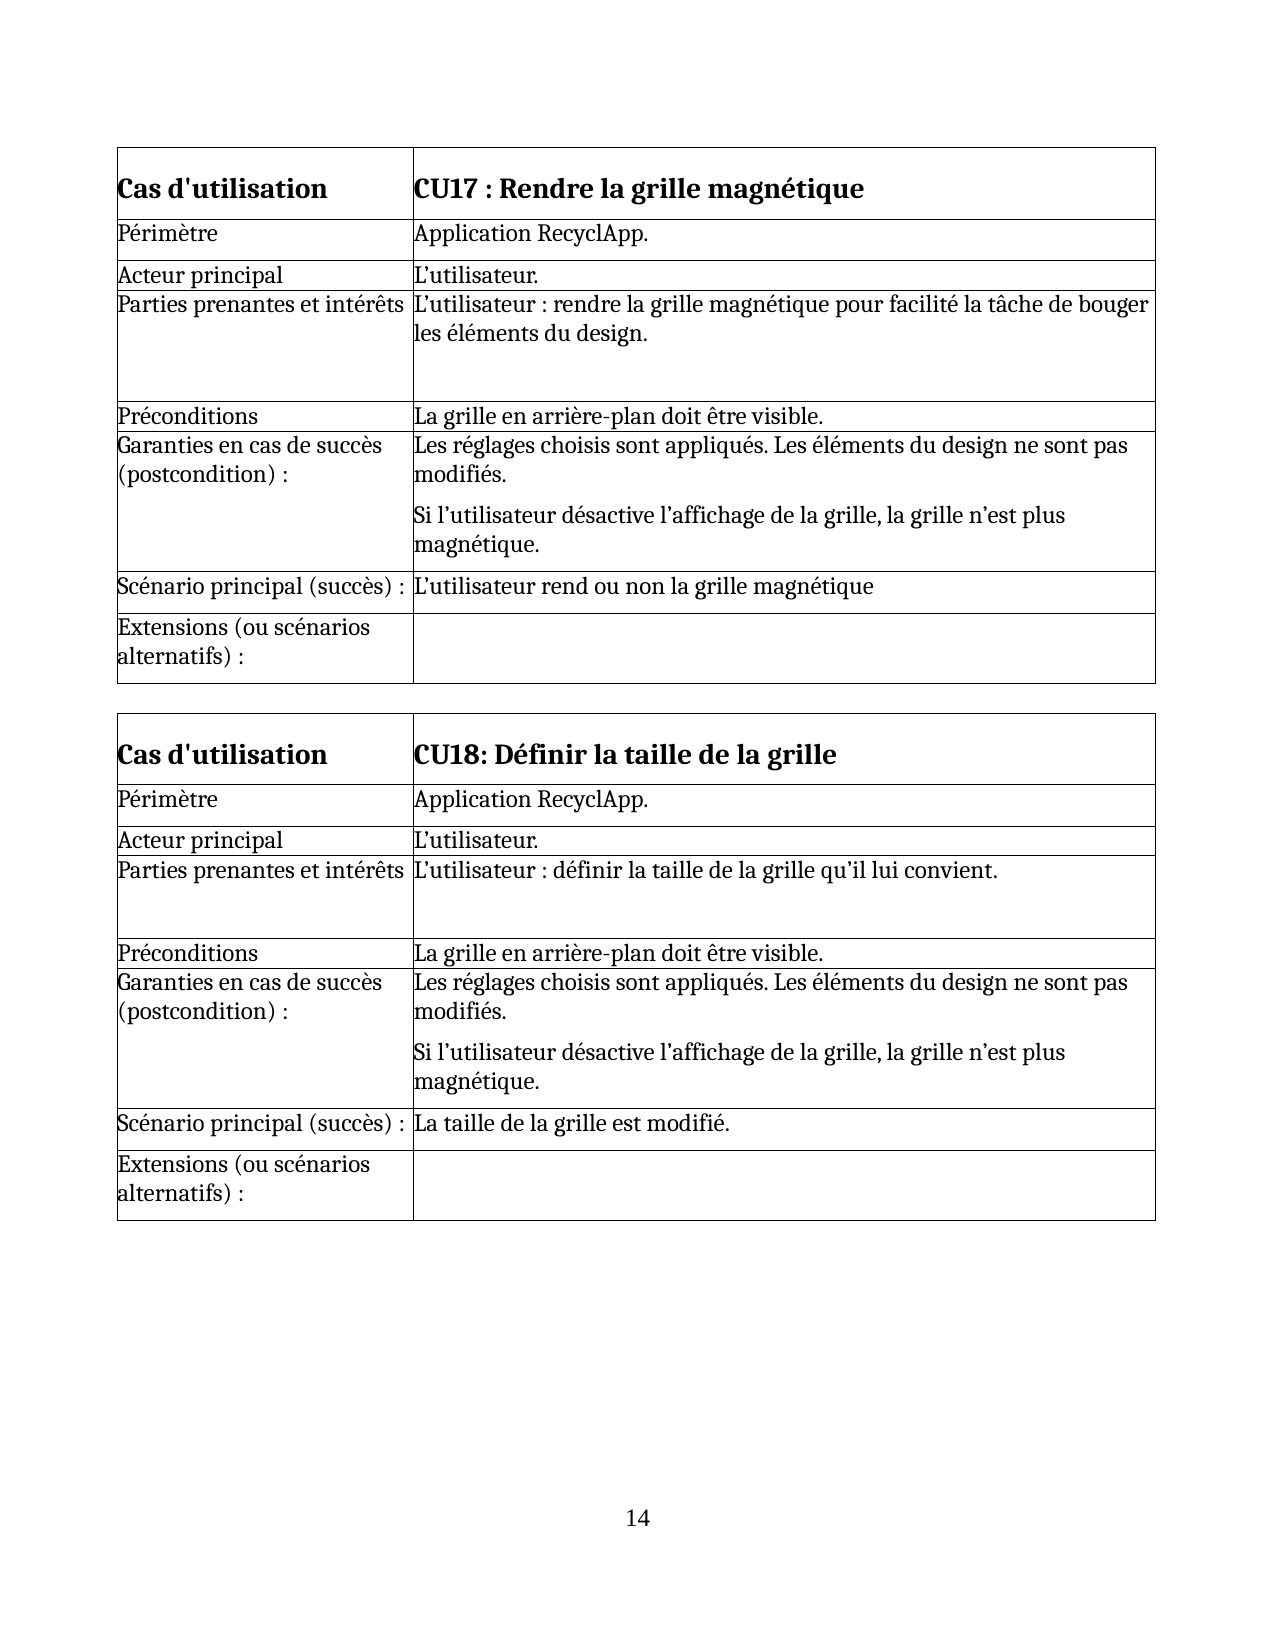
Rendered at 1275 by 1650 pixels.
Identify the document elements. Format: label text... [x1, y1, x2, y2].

table_cell Parties prenantes et intérêts [118, 291, 413, 401]
table_cell Préconditions [118, 402, 413, 431]
table_cell L’utilisateur : définir la taille de la grille qu’il lui convient. [414, 856, 1155, 938]
table_cell [414, 1151, 1155, 1220]
table_cell Extensions (ou scénarios alternatifs) : [118, 614, 413, 683]
table_cell Acteur principal [118, 827, 413, 855]
table_cell La taille de la grille est modifié. [414, 1109, 1155, 1150]
table_cell Garanties en cas de succès (postcondition) : [118, 432, 413, 571]
table_cell L’utilisateur : rendre la grille magnétique pour facilité la tâche de bouger les éléments du design. [414, 291, 1155, 401]
table_cell Scénario principal (succès) : [118, 1109, 413, 1150]
table_cell Les réglages choisis sont appliqués. Les éléments du design ne sont pas modifiés. Si l’utilisateur désactive l’affichage de la grille, la grille n’est plus magnétique. [414, 969, 1155, 1108]
table_cell L’utilisateur. [414, 827, 1155, 855]
table_cell Périmètre [118, 785, 413, 826]
table_cell La grille en arrière-plan doit être visible. [414, 939, 1155, 967]
table_cell Garanties en cas de succès (postcondition) : [118, 969, 413, 1108]
table_cell Les réglages choisis sont appliqués. Les éléments du design ne sont pas modifiés. Si l’utilisateur désactive l’affichage de la grille, la grille n’est plus magnétique. [414, 432, 1155, 571]
table_header CU18: Définir la taille de la grille [414, 714, 1155, 784]
table_cell Parties prenantes et intérêts [118, 856, 413, 938]
table_header Cas d'utilisation [118, 714, 413, 784]
table_cell Acteur principal [118, 261, 413, 289]
table_header CU17 : Rendre la grille magnétique [414, 148, 1155, 218]
table_cell Préconditions [118, 939, 413, 967]
table_cell L’utilisateur. [414, 261, 1155, 289]
table_cell Périmètre [118, 220, 413, 260]
table_cell Extensions (ou scénarios alternatifs) : [118, 1151, 413, 1220]
table_cell Application RecyclApp. [414, 220, 1155, 260]
table_cell L’utilisateur rend ou non la grille magnétique [414, 572, 1155, 613]
table_cell [414, 614, 1155, 683]
table_cell La grille en arrière-plan doit être visible. [414, 402, 1155, 431]
table_header Cas d'utilisation [118, 148, 413, 218]
table_cell Application RecyclApp. [414, 785, 1155, 826]
table_cell Scénario principal (succès) : [118, 572, 413, 613]
